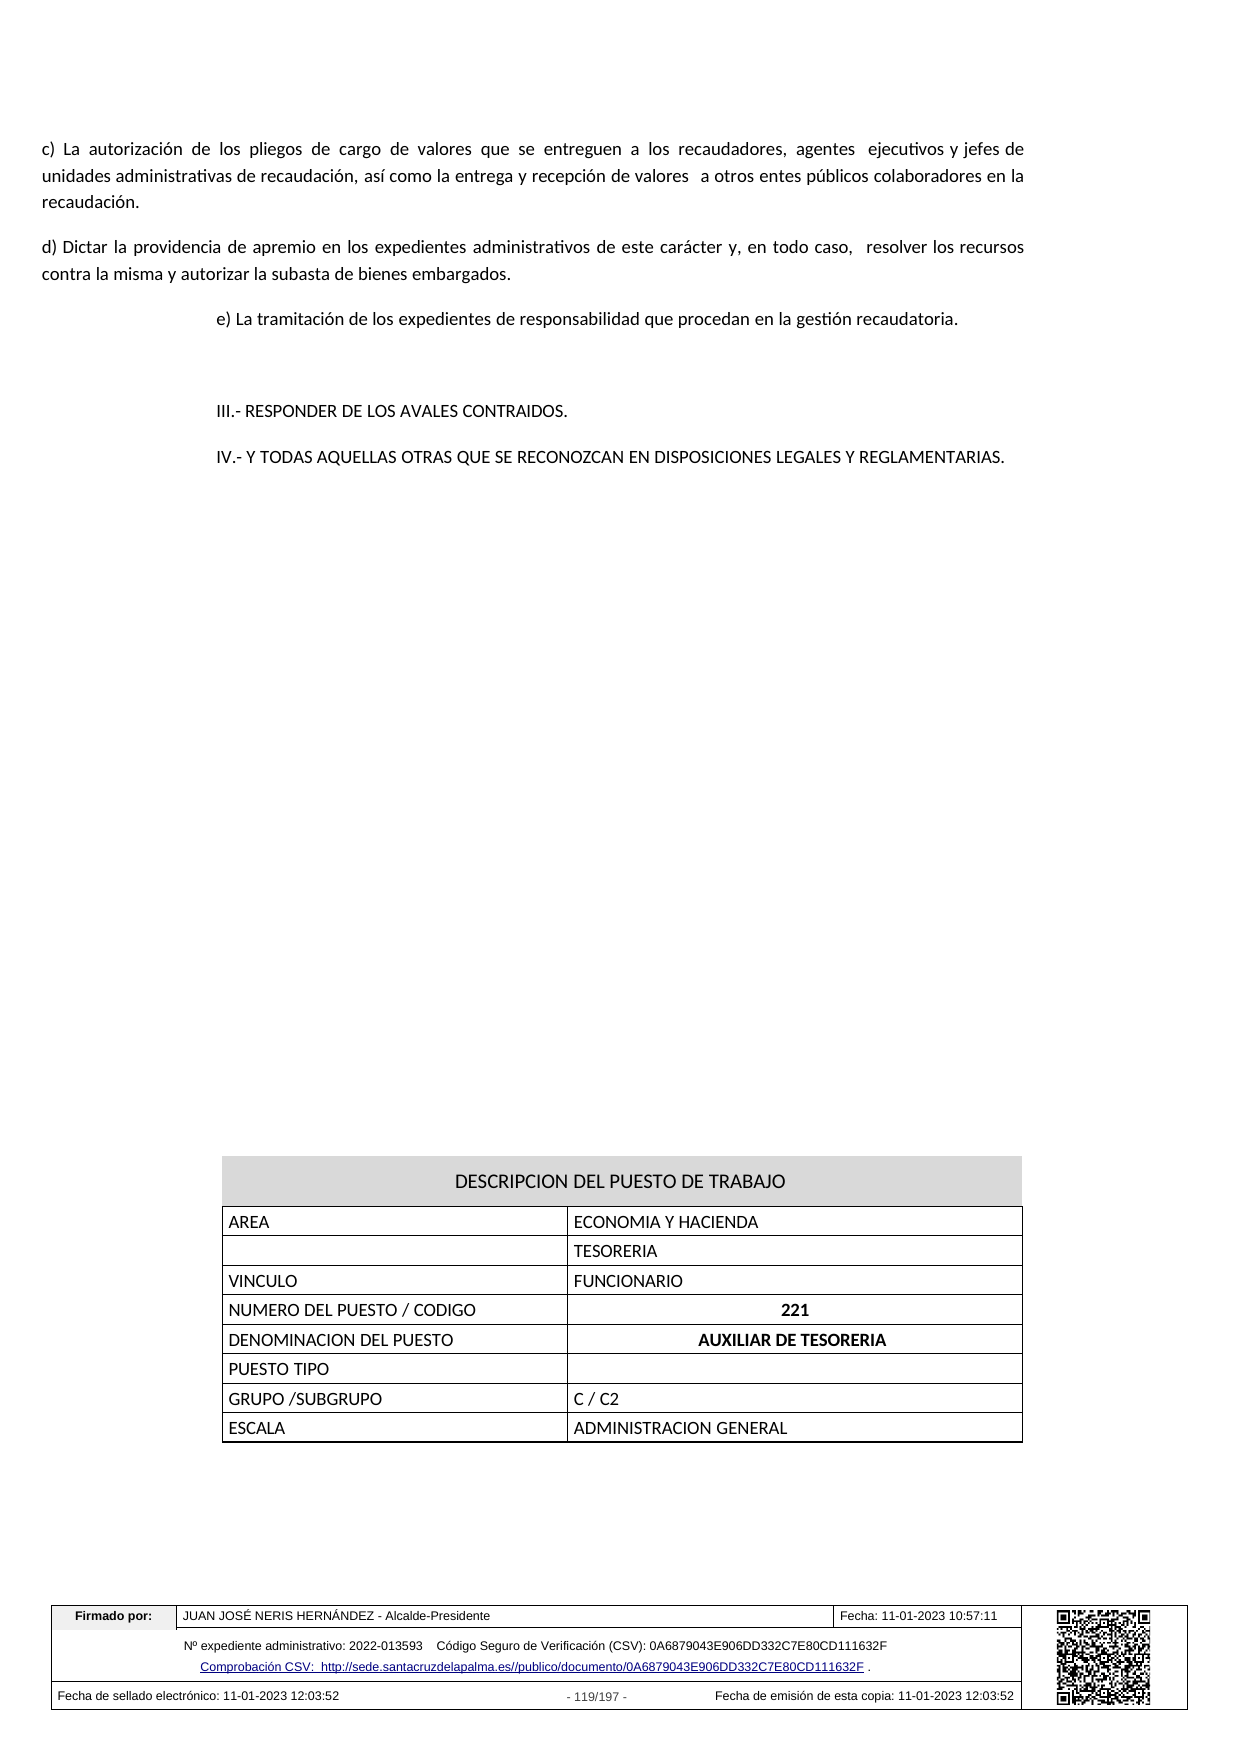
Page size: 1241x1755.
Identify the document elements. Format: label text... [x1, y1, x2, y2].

table_cell 221 [568, 1295, 1022, 1324]
table_cell DENOMINACION DEL PUESTO [223, 1325, 567, 1353]
table_cell ADMINISTRACION GENERAL [568, 1413, 1022, 1441]
table_cell AUXILIAR DE TESORERIA [568, 1325, 1022, 1353]
table_cell [223, 1236, 567, 1265]
table_cell ESCALA [223, 1413, 567, 1441]
table_header DESCRIPCION DEL PUESTO DE TRABAJO [222, 1156, 1022, 1206]
text IV.- Y TODAS AQUELLAS OTRAS QUE SE RECONOZCAN EN DISPOSICIONES LEGALES Y REGLAMENTARIAS. [216, 445, 1199, 468]
table_cell PUESTO TIPO [223, 1354, 567, 1383]
list La tramitación de los expedientes de responsabilidad que procedan en la gestión recaudatoria. [216, 308, 1199, 331]
table_cell C / C2 [568, 1384, 1022, 1412]
table_cell Fecha de sellado electrónico: 11-01-2023 12:03:52 - 119/197 - Fecha de emisión de esta copia: 11-01-2023 12:03:52 [52, 1682, 1021, 1709]
table_header Fecha: 11-01-2023 10:57:11 [834, 1606, 1021, 1627]
list Dictar la providencia de apremio en los expedientes administrativos de este carácter y, en todo caso, resolver los recursos contra la misma y autorizar la subasta de bienes embargados. [42, 236, 1024, 285]
table_header Firmado por: [52, 1606, 176, 1627]
table_cell FUNCIONARIO [568, 1266, 1022, 1294]
list La autorización de los pliegos de cargo de valores que se entreguen a los recaudadores, agentes ejecutivos y jefes de unidades administrativas de recaudación, así como la entrega y recepción de valores a otros entes públicos colaboradores en la recaudación. [42, 137, 1024, 213]
table_cell GRUPO /SUBGRUPO [223, 1384, 567, 1412]
table_cell TESORERIA [568, 1236, 1022, 1265]
table_header JUAN JOSÉ NERIS HERNÁNDEZ - Alcalde-Presidente [177, 1606, 833, 1627]
table_cell ECONOMIA Y HACIENDA [568, 1207, 1022, 1235]
table_cell VINCULO [223, 1266, 567, 1294]
table_header [1022, 1606, 1187, 1709]
text III.- RESPONDER DE LOS AVALES CONTRAIDOS. [216, 399, 1199, 422]
table_cell [568, 1354, 1022, 1383]
table_cell Nº expediente administrativo: 2022-013593 Código Seguro de Verificación (CSV): 0A6879043E906DD332C7E80CD111632F Comprobación CSV: http://sede.santacruzdelapalma.es//publico/documento/0A6879043E906DD332C7E80CD111632F . [52, 1628, 1021, 1681]
table_cell AREA [223, 1207, 567, 1235]
table_cell NUMERO DEL PUESTO / CODIGO [223, 1295, 567, 1324]
